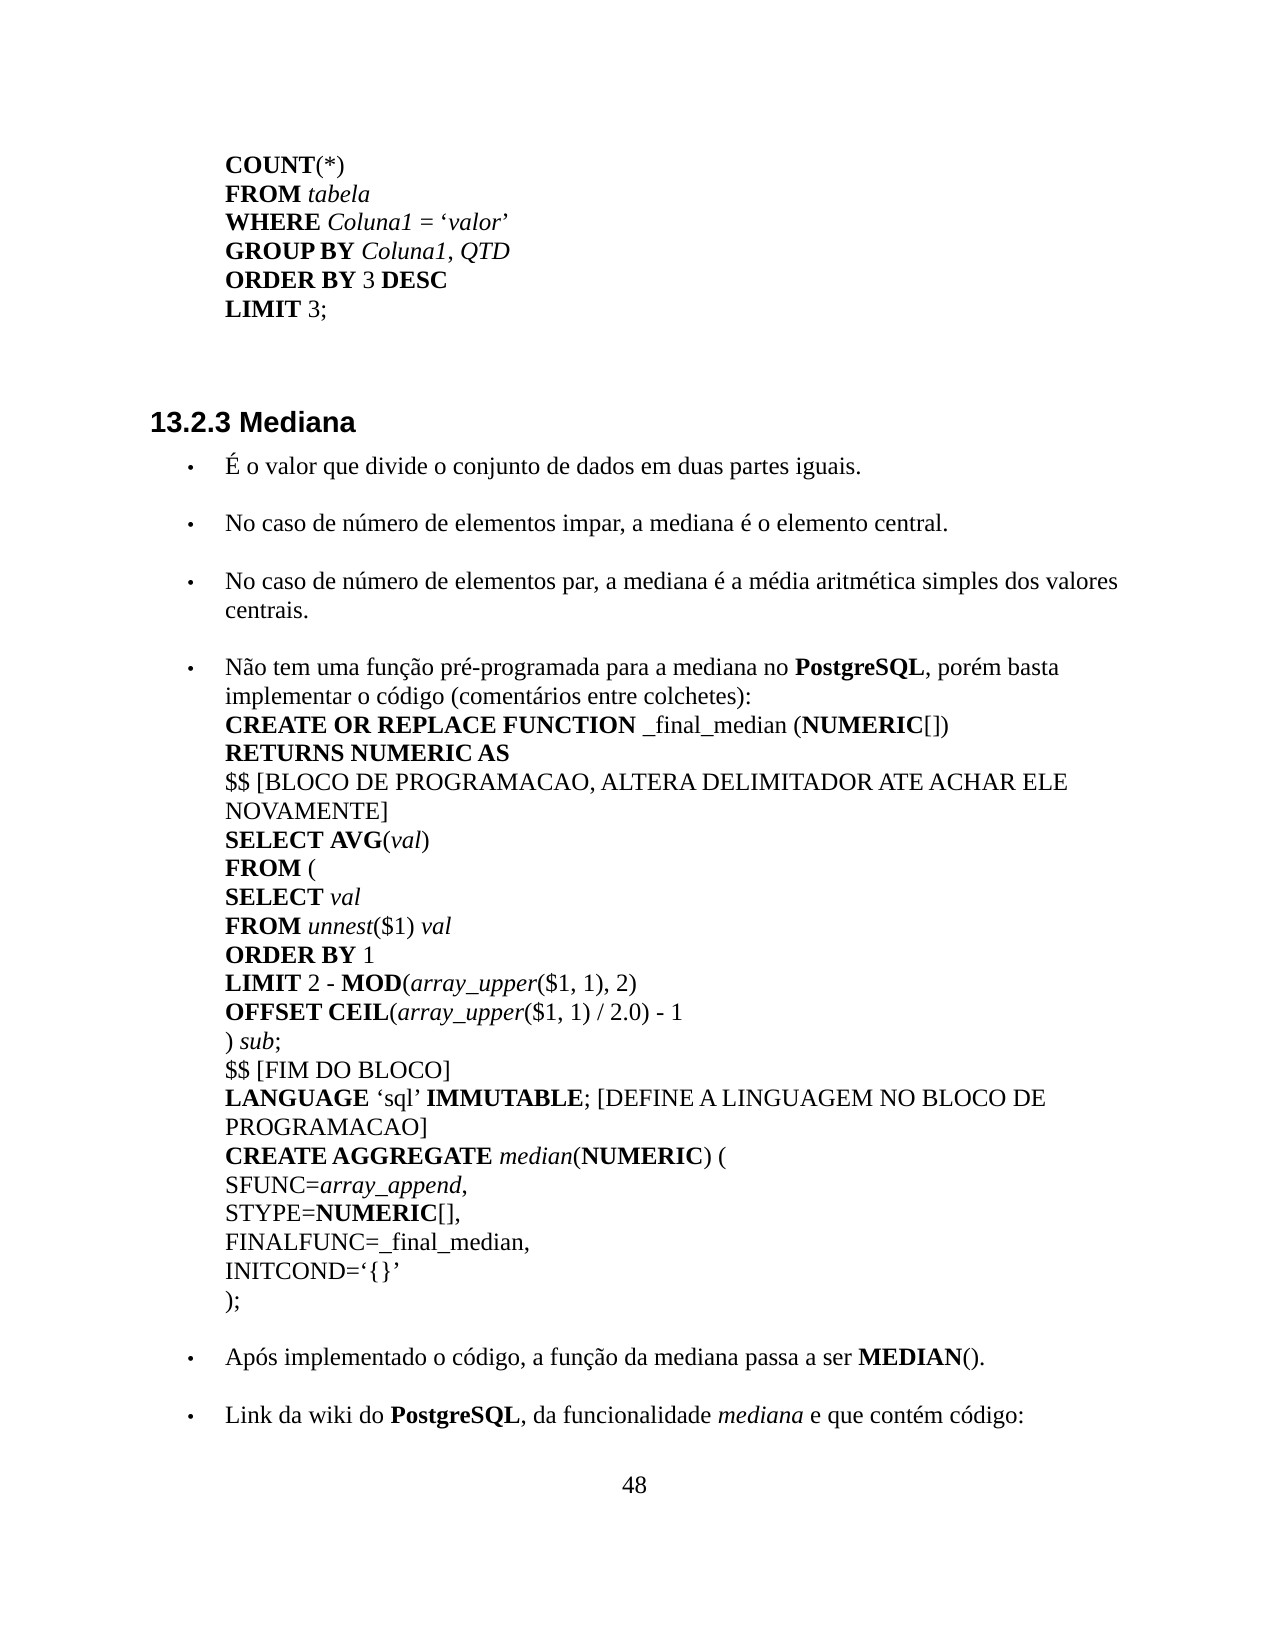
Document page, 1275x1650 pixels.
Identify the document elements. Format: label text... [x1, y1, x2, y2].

list Após implementado o código, a função da mediana passa a ser MEDIAN(). [187, 1342, 1125, 1400]
list É o valor que divide o conjunto de dados em duas partes iguais. [187, 451, 1125, 508]
subtitle 13.2.3 Mediana [150, 405, 1125, 438]
list No caso de número de elementos par, a mediana é a média aritmética simples dos valores centrais. [187, 566, 1125, 652]
list Link da wiki do PostgreSQL, da funcionalidade mediana e que contém código: [187, 1400, 1125, 1428]
list No caso de número de elementos impar, a mediana é o elemento central. [187, 508, 1125, 566]
list COUNT(*) FROM tabela WHERE Coluna1 = ‘valor’ GROUP BY Coluna1, QTD ORDER BY 3 DESC LIMIT 3; [187, 150, 1125, 351]
list Não tem uma função pré-programada para a mediana no PostgreSQL, porém basta implementar o código (comentários entre colchetes): CREATE OR REPLACE FUNCTION _final_median (NUMERIC[]) RETURNS NUMERIC AS $$ [BLOCO DE PROGRAMACAO, ALTERA DELIMITADOR ATE ACHAR ELE NOVAMENTE] SELECT AVG(val) FROM ( SELECT val FROM unnest($1) val ORDER BY 1 LIMIT 2 - MOD(array_upper($1, 1), 2) OFFSET CEIL(array_upper($1, 1) / 2.0) - 1 ) sub; $$ [FIM DO BLOCO] LANGUAGE ‘sql’ IMMUTABLE; [DEFINE A LINGUAGEM NO BLOCO DE PROGRAMACAO] CREATE AGGREGATE median(NUMERIC) ( SFUNC=array_append, STYPE=NUMERIC[], FINALFUNC=_final_median, INITCOND=‘{}’ ); [187, 652, 1125, 1342]
